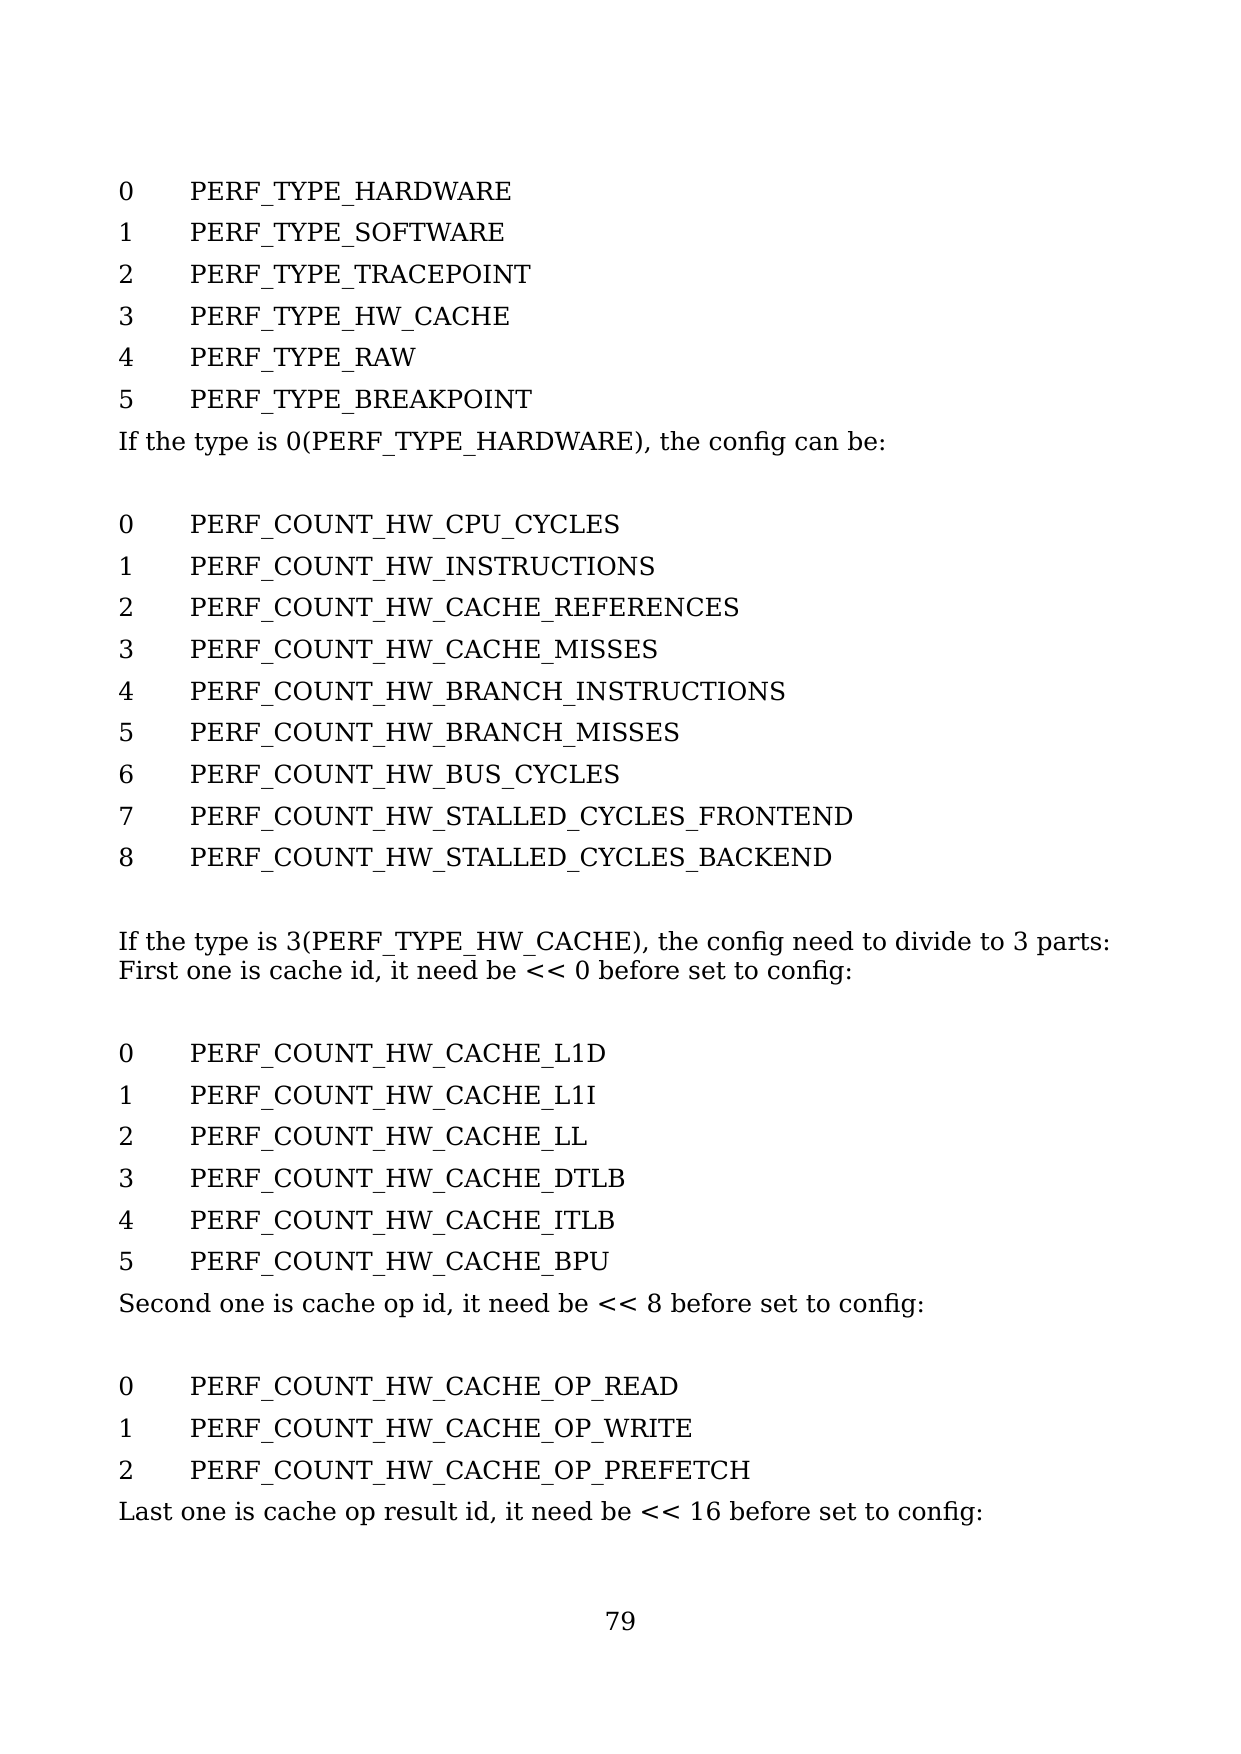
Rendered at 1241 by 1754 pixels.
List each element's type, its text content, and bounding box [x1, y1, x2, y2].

text 0 PERF_COUNT_HW_CACHE_L1D [118, 1039, 1122, 1068]
text 5 PERF_COUNT_HW_CACHE_BPU [118, 1248, 1122, 1277]
text 2 PERF_COUNT_HW_CACHE_REFERENCES [118, 593, 1122, 623]
text 1 PERF_COUNT_HW_CACHE_OP_WRITE [118, 1414, 1122, 1443]
text If the type is 0(PERF_TYPE_HARDWARE), the config can be: [118, 427, 1122, 456]
text 4 PERF_COUNT_HW_CACHE_ITLB [118, 1206, 1122, 1235]
text 1 PERF_COUNT_HW_INSTRUCTIONS [118, 552, 1122, 581]
text 3 PERF_COUNT_HW_CACHE_MISSES [118, 635, 1122, 664]
text 1 PERF_TYPE_SOFTWARE [118, 218, 1122, 248]
text Last one is cache op result id, it need be << 16 before set to config: [118, 1498, 1122, 1527]
text 0 PERF_TYPE_HARDWARE [118, 177, 1122, 206]
text 4 PERF_COUNT_HW_BRANCH_INSTRUCTIONS [118, 677, 1122, 706]
text 8 PERF_COUNT_HW_STALLED_CYCLES_BACKEND [118, 843, 1122, 873]
text 3 PERF_COUNT_HW_CACHE_DTLB [118, 1164, 1122, 1193]
text 1 PERF_COUNT_HW_CACHE_L1I [118, 1081, 1122, 1110]
text 3 PERF_TYPE_HW_CACHE [118, 302, 1122, 331]
text 4 PERF_TYPE_RAW [118, 343, 1122, 373]
text If the type is 3(PERF_TYPE_HW_CACHE), the config need to divide to 3 parts: First one is cache id, it need be << 0 before set to config: [118, 927, 1122, 985]
text 2 PERF_TYPE_TRACEPOINT [118, 260, 1122, 289]
text 7 PERF_COUNT_HW_STALLED_CYCLES_FRONTEND [118, 802, 1122, 831]
text 2 PERF_COUNT_HW_CACHE_LL [118, 1123, 1122, 1152]
text 2 PERF_COUNT_HW_CACHE_OP_PREFETCH [118, 1456, 1122, 1485]
text 5 PERF_COUNT_HW_BRANCH_MISSES [118, 718, 1122, 748]
text 6 PERF_COUNT_HW_BUS_CYCLES [118, 760, 1122, 789]
text Second one is cache op id, it need be << 8 before set to config: [118, 1289, 1122, 1318]
text 5 PERF_TYPE_BREAKPOINT [118, 385, 1122, 414]
text 0 PERF_COUNT_HW_CPU_CYCLES [118, 510, 1122, 539]
text 0 PERF_COUNT_HW_CACHE_OP_READ [118, 1373, 1122, 1402]
